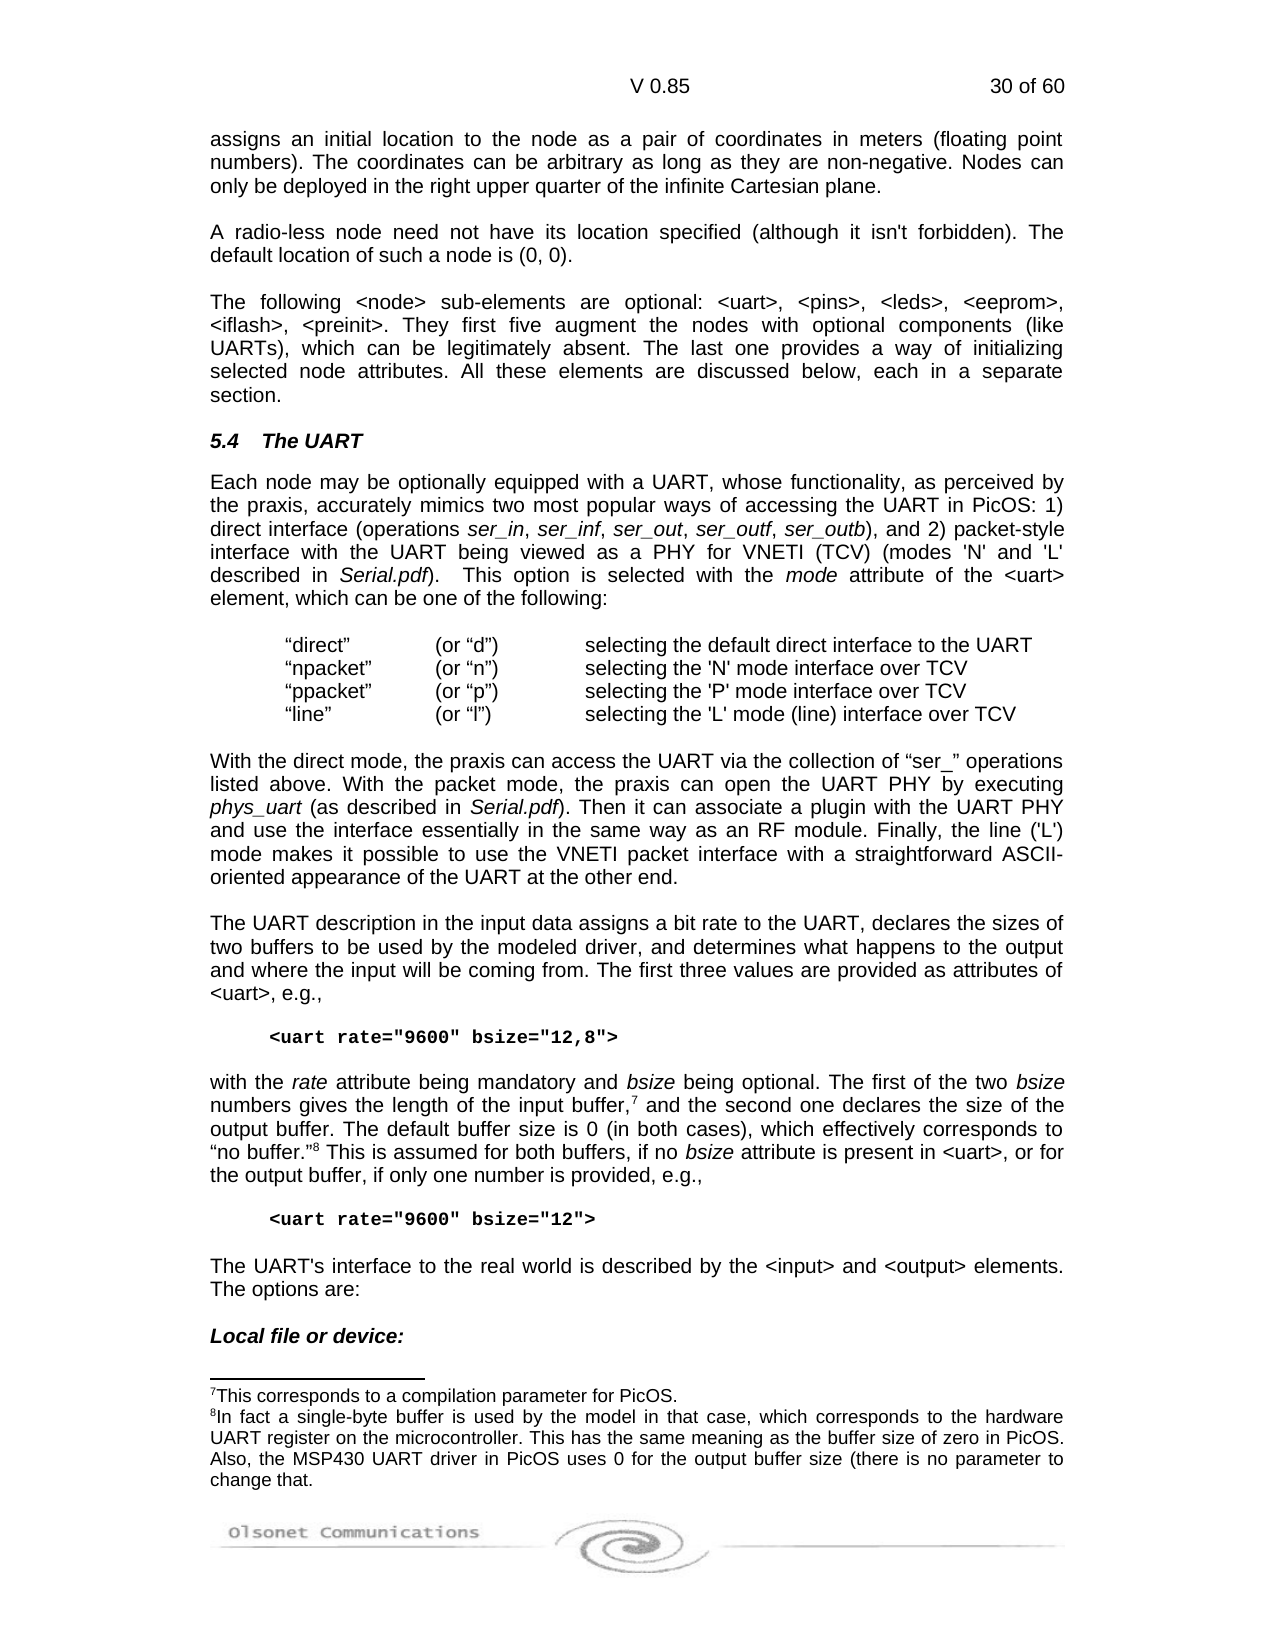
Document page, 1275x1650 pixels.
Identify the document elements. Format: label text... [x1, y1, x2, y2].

text Local file or device: [210, 1324, 1065, 1347]
text “ppacket” (or “p”) selecting the 'P' mode interface over TCV [210, 680, 1065, 703]
text The UART's interface to the real world is described by the <input> and <output> elements. The options are: [210, 1254, 1065, 1301]
text With the direct mode, the praxis can access the UART via the collection of “ser_” operations listed above. With the packet mode, the praxis can open the UART PHY by executing phys_uart (as described in Serial.pdf). Then it can associate a plugin with the UART PHY and use the interface essentially in the same way as an RF module. Finally, the line ('L') mode makes it possible to use the VNETI packet interface with a straightforward ASCII-oriented appearance of the UART at the other end. [210, 749, 1065, 889]
text In fact a single-byte buffer is used by the model in that case, which corresponds to the hardware UART register on the microcontroller. This has the same meaning as the buffer size of zero in PicOS. Also, the MSP430 UART driver in PicOS uses 0 for the output buffer size (there is no parameter to change that. [210, 1406, 1065, 1490]
text The following <node> sub-elements are optional: <uart>, <pins>, <leds>, <eeprom>, <iflash>, <preinit>. They first five augment the nodes with optional components (like UARTs), which can be legitimately absent. The last one provides a way of initializing selected node attributes. All these elements are discussed below, each in a separate section. [210, 290, 1065, 406]
text with the rate attribute being mandatory and bsize being optional. The first of the two bsize numbers gives the length of the input buffer, and the second one declares the size of the output buffer. The default buffer size is 0 (in both cases), which effectively corresponds to “no buffer.” This is assumed for both buffers, if no bsize attribute is present in <uart>, or for the output buffer, if only one number is provided, e.g., [210, 1071, 1065, 1187]
subtitle The UART [210, 430, 1065, 453]
text “npacket” (or “n”) selecting the 'N' mode interface over TCV [210, 656, 1065, 680]
text “line” (or “l”) selecting the 'L' mode (line) interface over TCV [210, 703, 1065, 726]
text This corresponds to a compilation parameter for PicOS. [210, 1385, 1065, 1406]
text The UART description in the input data assigns a bit rate to the UART, declares the sizes of two buffers to be used by the modeled driver, and determines what happens to the output and where the input will be coming from. The first three values are provided as attributes of <uart>, e.g., [210, 912, 1065, 1005]
text A radio-less node need not have its location specified (although it isn't forbidden). The default location of such a node is (0, 0). [210, 221, 1065, 267]
text assigns an initial location to the node as a pair of coordinates in meters (floating point numbers). The coordinates can be arbitrary as long as they are non-negative. Nodes can only be deployed in the right upper quarter of the infinite Cartesian plane. [210, 128, 1065, 197]
text <uart rate="9600" bsize="12,8"> [269, 1028, 1065, 1049]
text Each node may be optionally equipped with a UART, whose functionality, as perceived by the praxis, accurately mimics two most popular ways of accessing the UART in PicOS: 1) direct interface (operations ser_in, ser_inf, ser_out, ser_outf, ser_outb), and 2) packet-style interface with the UART being viewed as a PHY for VNETI (TCV) (modes 'N' and 'L' described in Serial.pdf). This option is selected with the mode attribute of the <uart> element, which can be one of the following: [210, 471, 1065, 610]
picture [210, 1504, 1065, 1596]
text <uart rate="9600" bsize="12"> [269, 1210, 1065, 1231]
text “direct” (or “d”) selecting the default direct interface to the UART [210, 633, 1065, 656]
